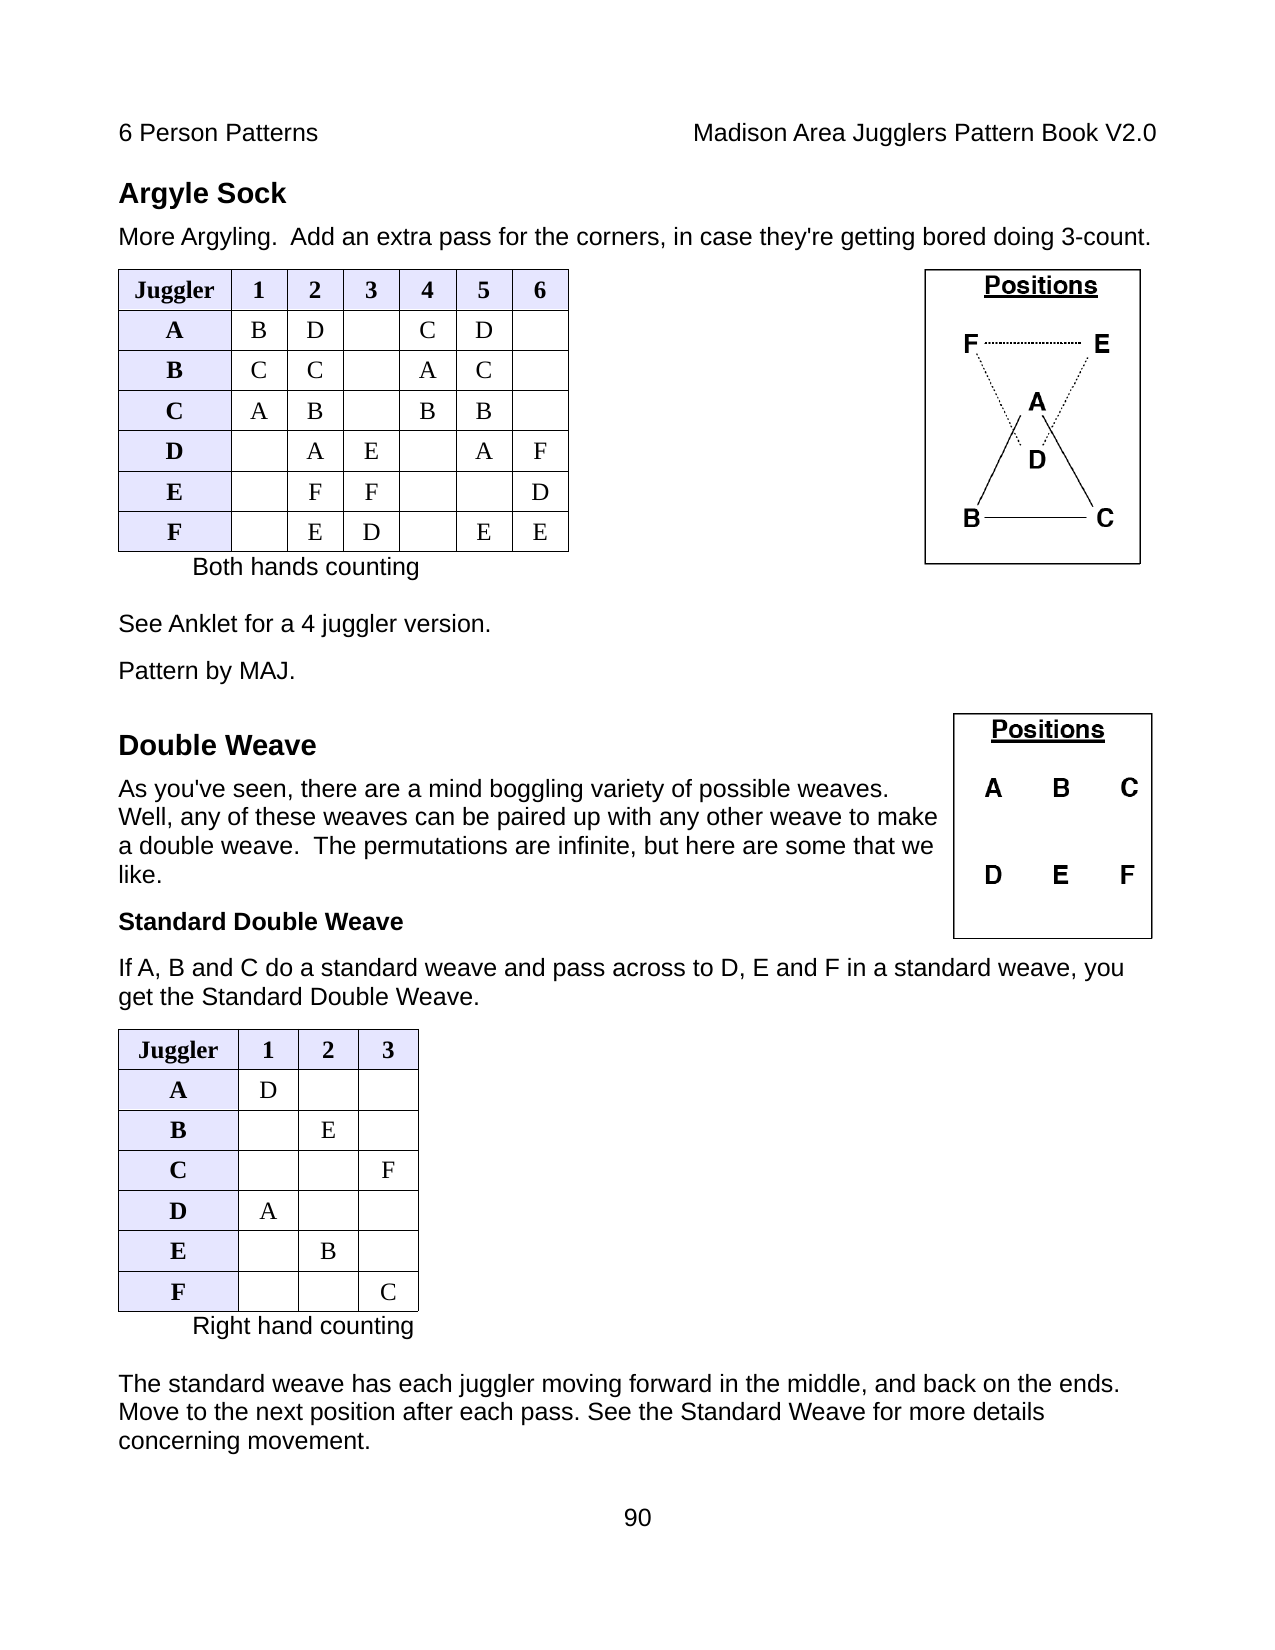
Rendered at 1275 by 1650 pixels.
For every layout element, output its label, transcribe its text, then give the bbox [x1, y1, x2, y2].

table_cell C [400, 311, 456, 350]
table_cell [232, 512, 287, 551]
table_cell B [400, 391, 456, 430]
table_cell [400, 431, 456, 471]
table_cell D [288, 311, 343, 350]
table_header 4 [400, 270, 456, 309]
table_header 6 [513, 270, 568, 309]
table_cell C [359, 1272, 418, 1311]
text Right hand counting [118, 1311, 1157, 1340]
table_cell [344, 391, 399, 430]
table_cell [232, 431, 287, 471]
table_cell [299, 1191, 358, 1230]
table_header 2 [299, 1030, 358, 1069]
table_cell C [119, 1151, 238, 1190]
table_cell [239, 1231, 298, 1271]
table_header 2 [288, 270, 343, 309]
table_header 1 [239, 1030, 298, 1069]
text The standard weave has each juggler moving forward in the middle, and back on the ends. Move to the next position after each pass. See the Standard Weave for more details concerning movement. [118, 1369, 1157, 1455]
table_cell C [232, 351, 287, 390]
table_cell [239, 1151, 298, 1190]
table_cell [513, 351, 568, 390]
table_header 3 [359, 1030, 418, 1069]
table_cell B [299, 1231, 358, 1271]
text Both hands counting [118, 551, 1157, 580]
table_cell [232, 472, 287, 511]
table_cell A [119, 1070, 238, 1109]
table_cell F [119, 512, 231, 551]
table_cell B [457, 391, 512, 430]
table_cell [359, 1191, 418, 1230]
table_cell E [299, 1111, 358, 1150]
table_cell F [513, 431, 568, 471]
table_cell C [288, 351, 343, 390]
table_cell [400, 472, 456, 511]
table_cell E [457, 512, 512, 551]
table_cell E [344, 431, 399, 471]
table_cell A [400, 351, 456, 390]
table_cell [344, 311, 399, 350]
table_cell A [288, 431, 343, 471]
table_cell C [119, 391, 231, 430]
text As you've seen, there are a mind boggling variety of possible weaves. Well, any of these weaves can be paired up with any other weave to make a double weave. The permutations are infinite, but here are some that we like. [118, 773, 948, 888]
subtitle Double Weave [118, 727, 948, 761]
text Pattern by MAJ. [118, 656, 1157, 684]
table_cell D [344, 512, 399, 551]
subtitle Argyle Sock [118, 176, 1157, 210]
table_cell D [513, 472, 568, 511]
table_cell F [119, 1272, 238, 1311]
table_cell E [513, 512, 568, 551]
table_cell D [457, 311, 512, 350]
table_cell B [232, 311, 287, 350]
table_header 1 [232, 270, 287, 309]
table_cell A [119, 311, 231, 350]
table_cell [513, 391, 568, 430]
table_cell A [457, 431, 512, 471]
table_cell [359, 1231, 418, 1271]
text If A, B and C do a standard weave and pass across to D, E and F in a standard weave, you get the Standard Double Weave. [118, 953, 1157, 1011]
table_cell F [288, 472, 343, 511]
table_cell [513, 311, 568, 350]
table_cell [299, 1070, 358, 1109]
table_cell F [359, 1151, 418, 1190]
table_cell D [239, 1070, 298, 1109]
table_cell C [457, 351, 512, 390]
table_cell A [239, 1191, 298, 1230]
table_header 5 [457, 270, 512, 309]
table_cell [299, 1151, 358, 1190]
table_cell E [119, 472, 231, 511]
table_cell E [288, 512, 343, 551]
table_cell A [232, 391, 287, 430]
text More Argyling. Add an extra pass for the corners, in case they're getting bored doing 3-count. [118, 222, 1157, 251]
table_cell [344, 351, 399, 390]
table_cell E [119, 1231, 238, 1271]
table_header Juggler [119, 270, 231, 309]
table_cell B [119, 351, 231, 390]
picture [948, 708, 1157, 943]
table_cell [239, 1272, 298, 1311]
table_cell [457, 472, 512, 511]
table_header Juggler [119, 1030, 238, 1069]
text Standard Double Weave [118, 907, 948, 935]
table_cell D [119, 1191, 238, 1230]
table_cell B [288, 391, 343, 430]
text See Anklet for a 4 juggler version. [118, 609, 1157, 638]
table_cell D [119, 431, 231, 471]
table_cell [239, 1111, 298, 1150]
table_cell [359, 1070, 418, 1109]
table_cell [400, 512, 456, 551]
table_header 3 [344, 270, 399, 309]
table_cell [359, 1111, 418, 1150]
table_cell [299, 1272, 358, 1311]
table_cell B [119, 1111, 238, 1150]
picture [920, 264, 1144, 569]
table_cell F [344, 472, 399, 511]
